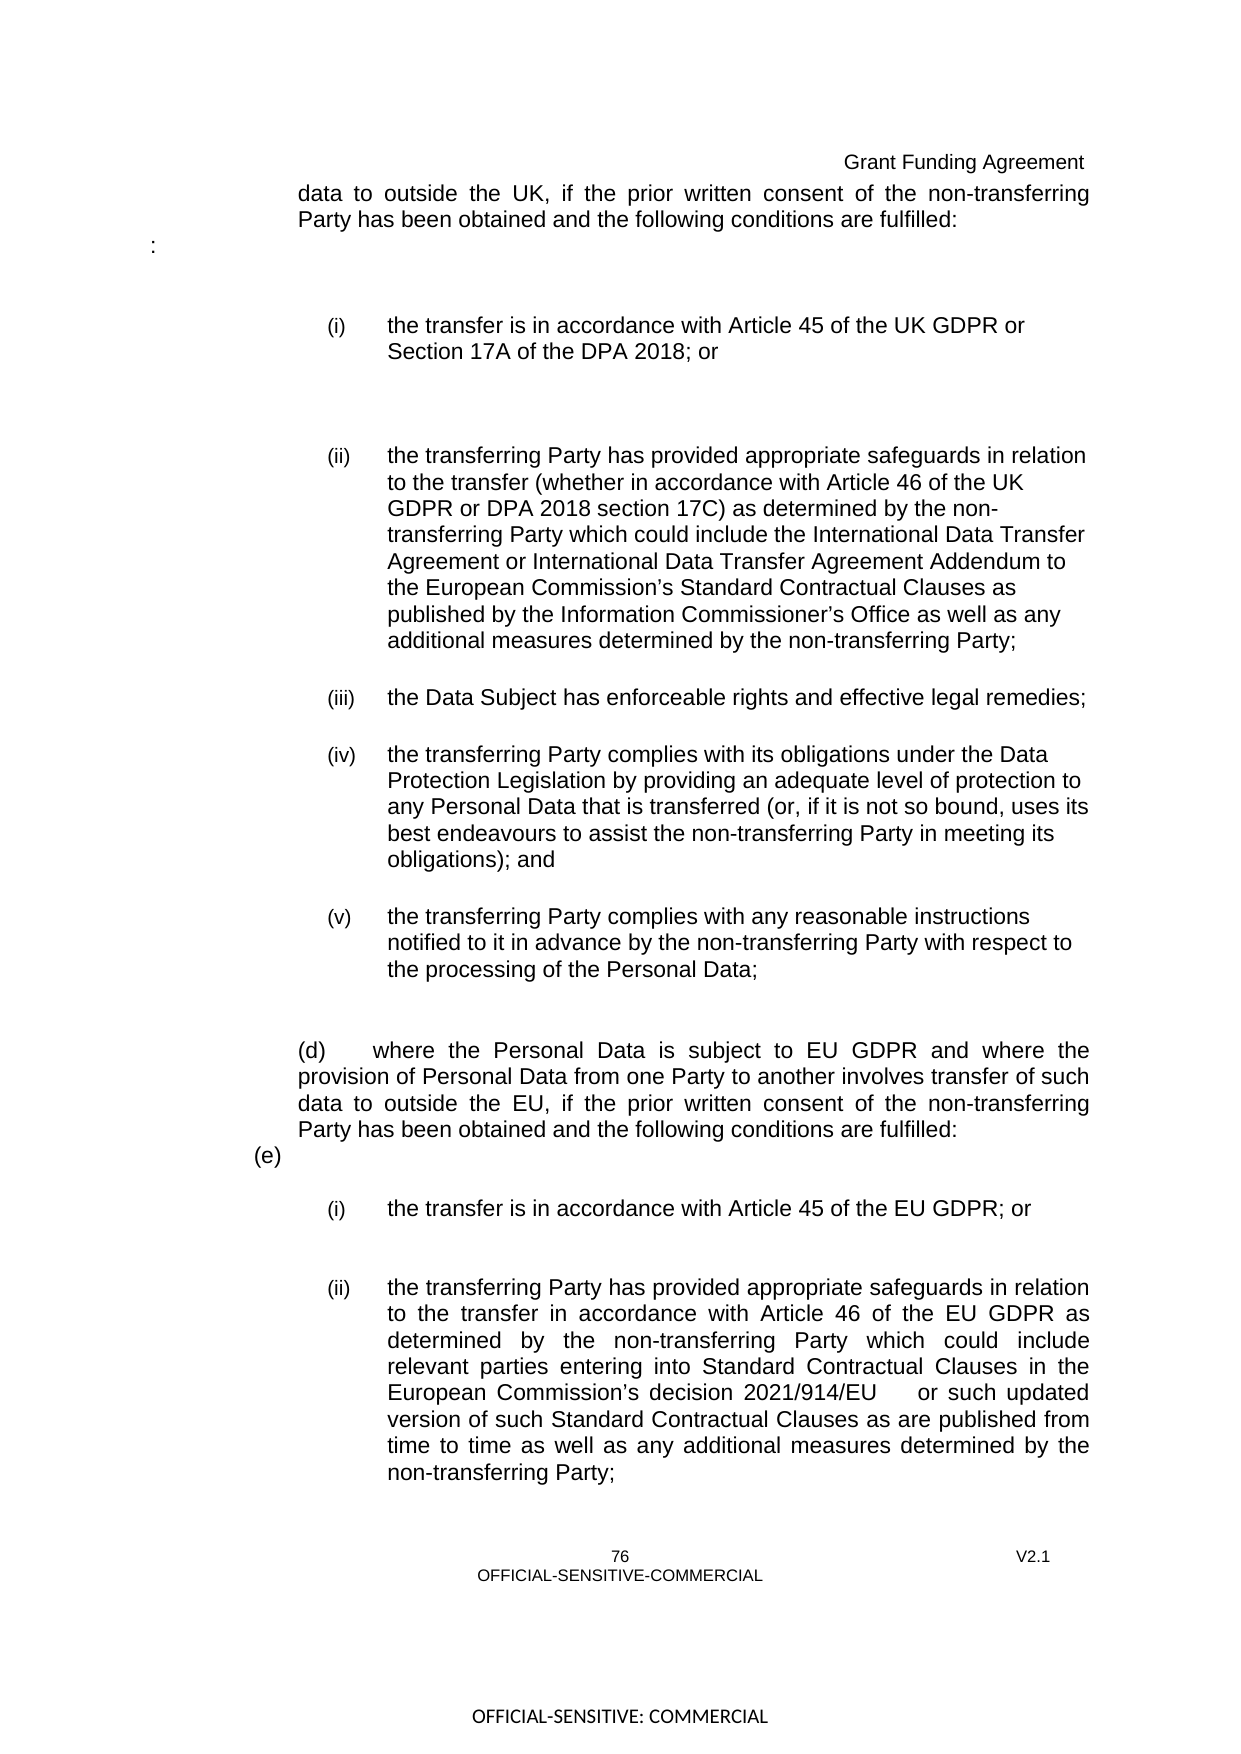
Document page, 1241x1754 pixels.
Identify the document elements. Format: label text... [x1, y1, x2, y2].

list the transferring Party complies with any reasonable instructions notified to it in advance by the non-transferring Party with respect to the processing of the Personal Data; [327, 903, 1090, 982]
list the transfer is in accordance with Article 45 of the UK GDPR or Section 17A of the DPA 2018; or [327, 312, 1090, 365]
list the transferring Party complies with its obligations under the Data Protection Legislation by providing an adequate level of protection to any Personal Data that is transferred (or, if it is not so bound, uses its best endeavours to assist the non-transferring Party in meeting its obligations); and [327, 741, 1090, 872]
list the transferring Party has provided appropriate safeguards in relation to the transfer (whether in accordance with Article 46 of the UK GDPR or DPA 2018 section 17C) as determined by the non-transferring Party which could include the International Data Transfer Agreement or International Data Transfer Agreement Addendum to the European Commission’s Standard Contractual Clauses as published by the Information Commissioner’s Office as well as any additional measures determined by the non-transferring Party; [327, 442, 1090, 653]
list the Data Subject has enforceable rights and effective legal remedies; [327, 684, 1090, 710]
list the transferring Party has provided appropriate safeguards in relation to the transfer in accordance with Article 46 of the EU GDPR as determined by the non-transferring Party which could include relevant parties entering into Standard Contractual Clauses in the European Commission’s decision 2021/914/EU or such updated version of such Standard Contractual Clauses as are published from time to time as well as any additional measures determined by the non-transferring Party; [327, 1274, 1090, 1485]
list data to outside the UK, if the prior written consent of the non-transferring Party has been obtained and the following conditions are fulfilled: [298, 179, 1090, 232]
list where the Personal Data is subject to EU GDPR and where the provision of Personal Data from one Party to another involves transfer of such data to outside the EU, if the prior written consent of the non-transferring Party has been obtained and the following conditions are fulfilled: [298, 1037, 1090, 1142]
list the transfer is in accordance with Article 45 of the EU GDPR; or [327, 1195, 1090, 1221]
text : [150, 232, 1090, 258]
